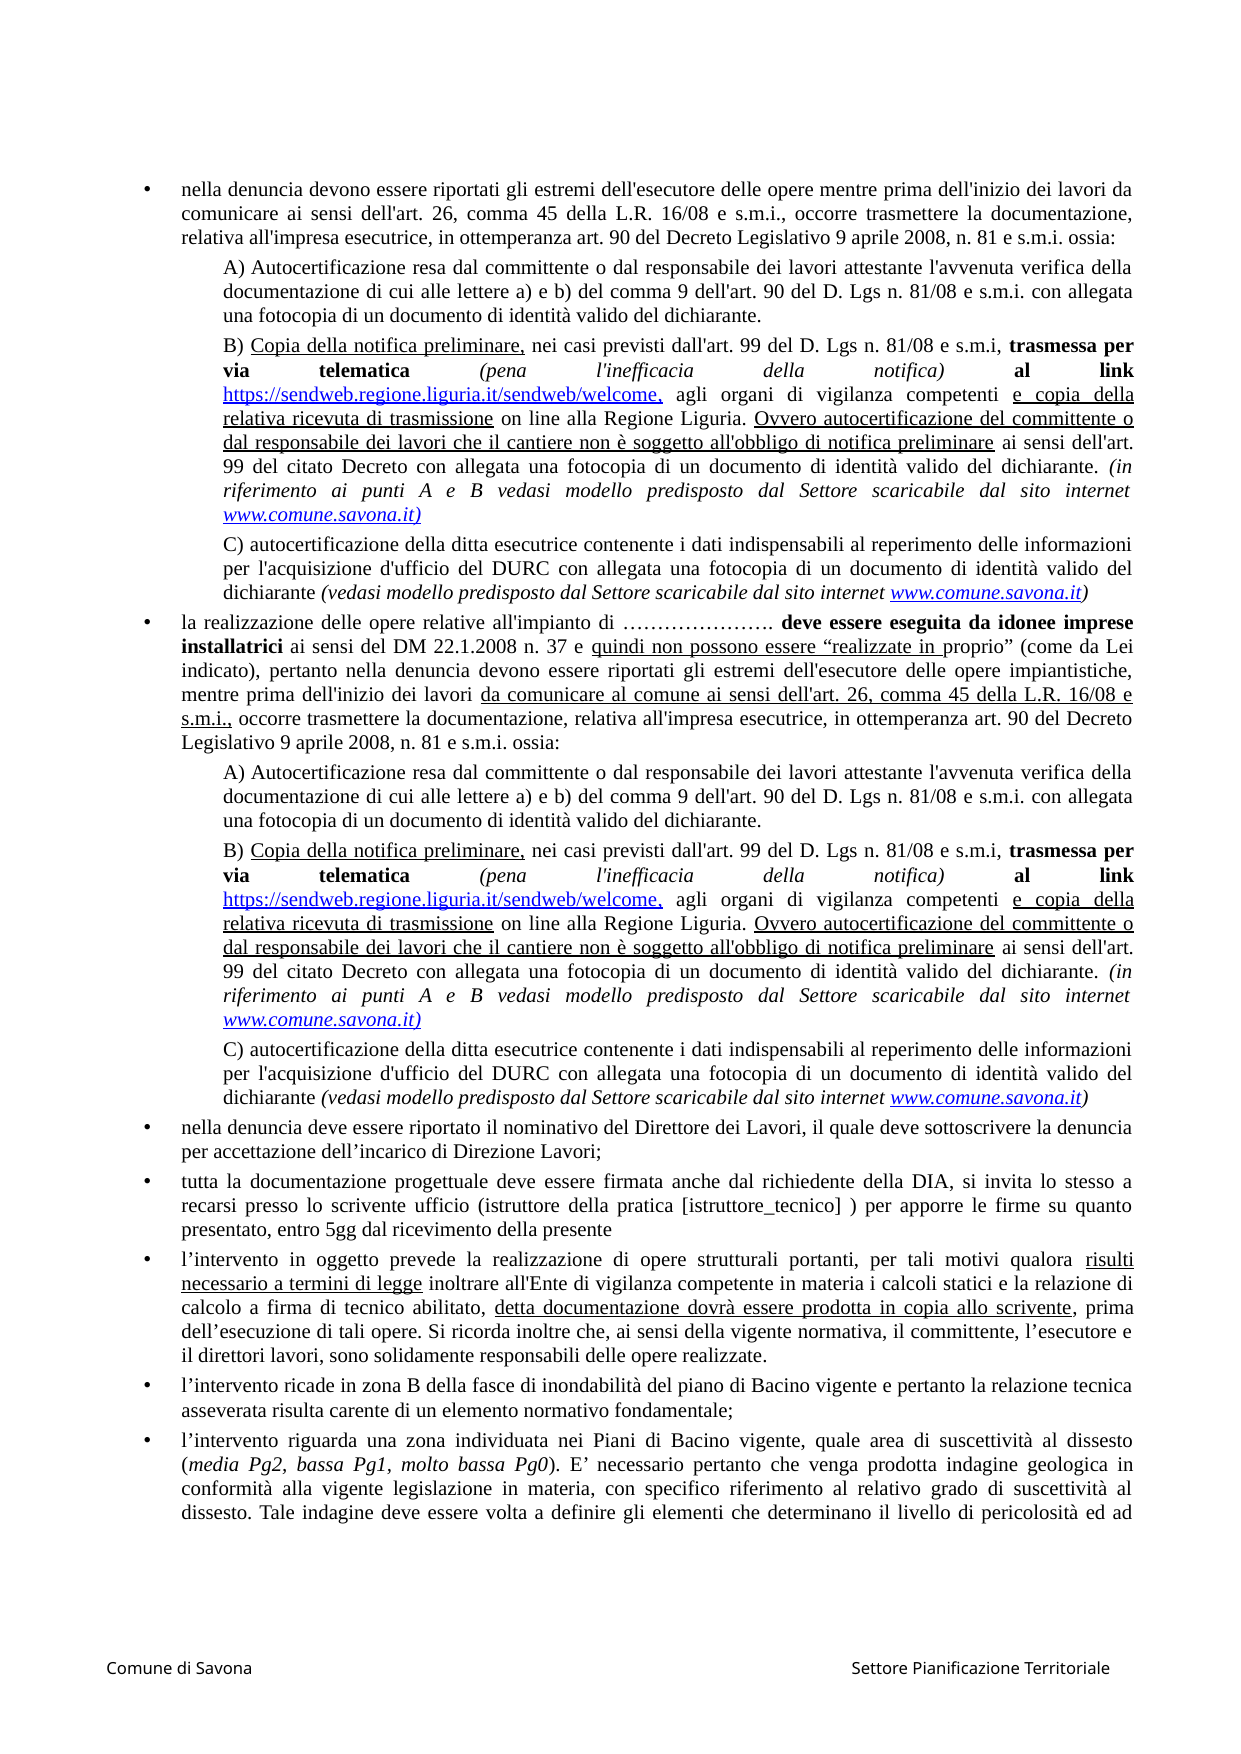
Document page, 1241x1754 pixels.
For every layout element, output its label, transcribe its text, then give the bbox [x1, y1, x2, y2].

text A) Autocertificazione resa dal committente o dal responsabile dei lavori attestante l'avvenuta verifica della documentazione di cui alle lettere a) e b) del comma 9 dell'art. 90 del D. Lgs n. 81/08 e s.m.i. con allegata una fotocopia di un documento di identità valido del dichiarante. [223, 255, 1134, 327]
text C) autocertificazione della ditta esecutrice contenente i dati indispensabili al reperimento delle informazioni per l'acquisizione d'ufficio del DURC con allegata una fotocopia di un documento di identità valido del dichiarante (vedasi modello predisposto dal Settore scaricabile dal sito internet www.comune.savona.it) [223, 1037, 1134, 1109]
list tutta la documentazione progettuale deve essere firmata anche dal richiedente della DIA, si invita lo stesso a recarsi presso lo scrivente ufficio (istruttore della pratica [istruttore_tecnico] ) per apporre le firme su quanto presentato, entro 5gg dal ricevimento della presente [144, 1169, 1134, 1241]
text C) autocertificazione della ditta esecutrice contenente i dati indispensabili al reperimento delle informazioni per l'acquisizione d'ufficio del DURC con allegata una fotocopia di un documento di identità valido del dichiarante (vedasi modello predisposto dal Settore scaricabile dal sito internet www.comune.savona.it) [223, 532, 1134, 604]
list la realizzazione delle opere relative all'impianto di …………………. deve essere eseguita da idonee imprese installatrici ai sensi del DM 22.1.2008 n. 37 e quindi non possono essere “realizzate in proprio” (come da Lei indicato), pertanto nella denuncia devono essere riportati gli estremi dell'esecutore delle opere impiantistiche, mentre prima dell'inizio dei lavori da comunicare al comune ai sensi dell'art. 26, comma 45 della L.R. 16/08 e s.m.i., occorre trasmettere la documentazione, relativa all'impresa esecutrice, in ottemperanza art. 90 del Decreto Legislativo 9 aprile 2008, n. 81 e s.m.i. ossia: [144, 610, 1134, 754]
text B) Copia della notifica preliminare, nei casi previsti dall'art. 99 del D. Lgs n. 81/08 e s.m.i, trasmessa per via telematica (pena l'inefficacia della notifica) al link https://sendweb.regione.liguria.it/sendweb/welcome, agli organi di vigilanza competenti e copia della relativa ricevuta di trasmissione on line alla Regione Liguria. Ovvero autocertificazione del committente o dal responsabile dei lavori che il cantiere non è soggetto all'obbligo di notifica preliminare ai sensi dell'art. 99 del citato Decreto con allegata una fotocopia di un documento di identità valido del dichiarante. (in riferimento ai punti A e B vedasi modello predisposto dal Settore scaricabile dal sito internet www.comune.savona.it) [223, 333, 1134, 526]
list nella denuncia deve essere riportato il nominativo del Direttore dei Lavori, il quale deve sottoscrivere la denuncia per accettazione dell’incarico di Direzione Lavori; [144, 1115, 1134, 1163]
text A) Autocertificazione resa dal committente o dal responsabile dei lavori attestante l'avvenuta verifica della documentazione di cui alle lettere a) e b) del comma 9 dell'art. 90 del D. Lgs n. 81/08 e s.m.i. con allegata una fotocopia di un documento di identità valido del dichiarante. [223, 760, 1134, 832]
list l’intervento ricade in zona B della fasce di inondabilità del piano di Bacino vigente e pertanto la relazione tecnica asseverata risulta carente di un elemento normativo fondamentale; [144, 1373, 1134, 1422]
list nella denuncia devono essere riportati gli estremi dell'esecutore delle opere mentre prima dell'inizio dei lavori da comunicare ai sensi dell'art. 26, comma 45 della L.R. 16/08 e s.m.i., occorre trasmettere la documentazione, relativa all'impresa esecutrice, in ottemperanza art. 90 del Decreto Legislativo 9 aprile 2008, n. 81 e s.m.i. ossia: [144, 177, 1134, 249]
text B) Copia della notifica preliminare, nei casi previsti dall'art. 99 del D. Lgs n. 81/08 e s.m.i, trasmessa per via telematica (pena l'inefficacia della notifica) al link https://sendweb.regione.liguria.it/sendweb/welcome, agli organi di vigilanza competenti e copia della relativa ricevuta di trasmissione on line alla Regione Liguria. Ovvero autocertificazione del committente o dal responsabile dei lavori che il cantiere non è soggetto all'obbligo di notifica preliminare ai sensi dell'art. 99 del citato Decreto con allegata una fotocopia di un documento di identità valido del dichiarante. (in riferimento ai punti A e B vedasi modello predisposto dal Settore scaricabile dal sito internet www.comune.savona.it) [223, 838, 1134, 1031]
list l’intervento riguarda una zona individuata nei Piani di Bacino vigente, quale area di suscettività al dissesto (media Pg2, bassa Pg1, molto bassa Pg0). E’ necessario pertanto che venga prodotta indagine geologica in conformità alla vigente legislazione in materia, con specifico riferimento al relativo grado di suscettività al dissesto. Tale indagine deve essere volta a definire gli elementi che determinano il livello di pericolosità ed ad [144, 1427, 1134, 1524]
list l’intervento in oggetto prevede la realizzazione di opere strutturali portanti, per tali motivi qualora risulti necessario a termini di legge inoltrare all'Ente di vigilanza competente in materia i calcoli statici e la relazione di calcolo a firma di tecnico abilitato, detta documentazione dovrà essere prodotta in copia allo scrivente, prima dell’esecuzione di tali opere. Si ricorda inoltre che, ai sensi della vigente normativa, il committente, l’esecutore e il direttori lavori, sono solidamente responsabili delle opere realizzate. [144, 1247, 1134, 1367]
